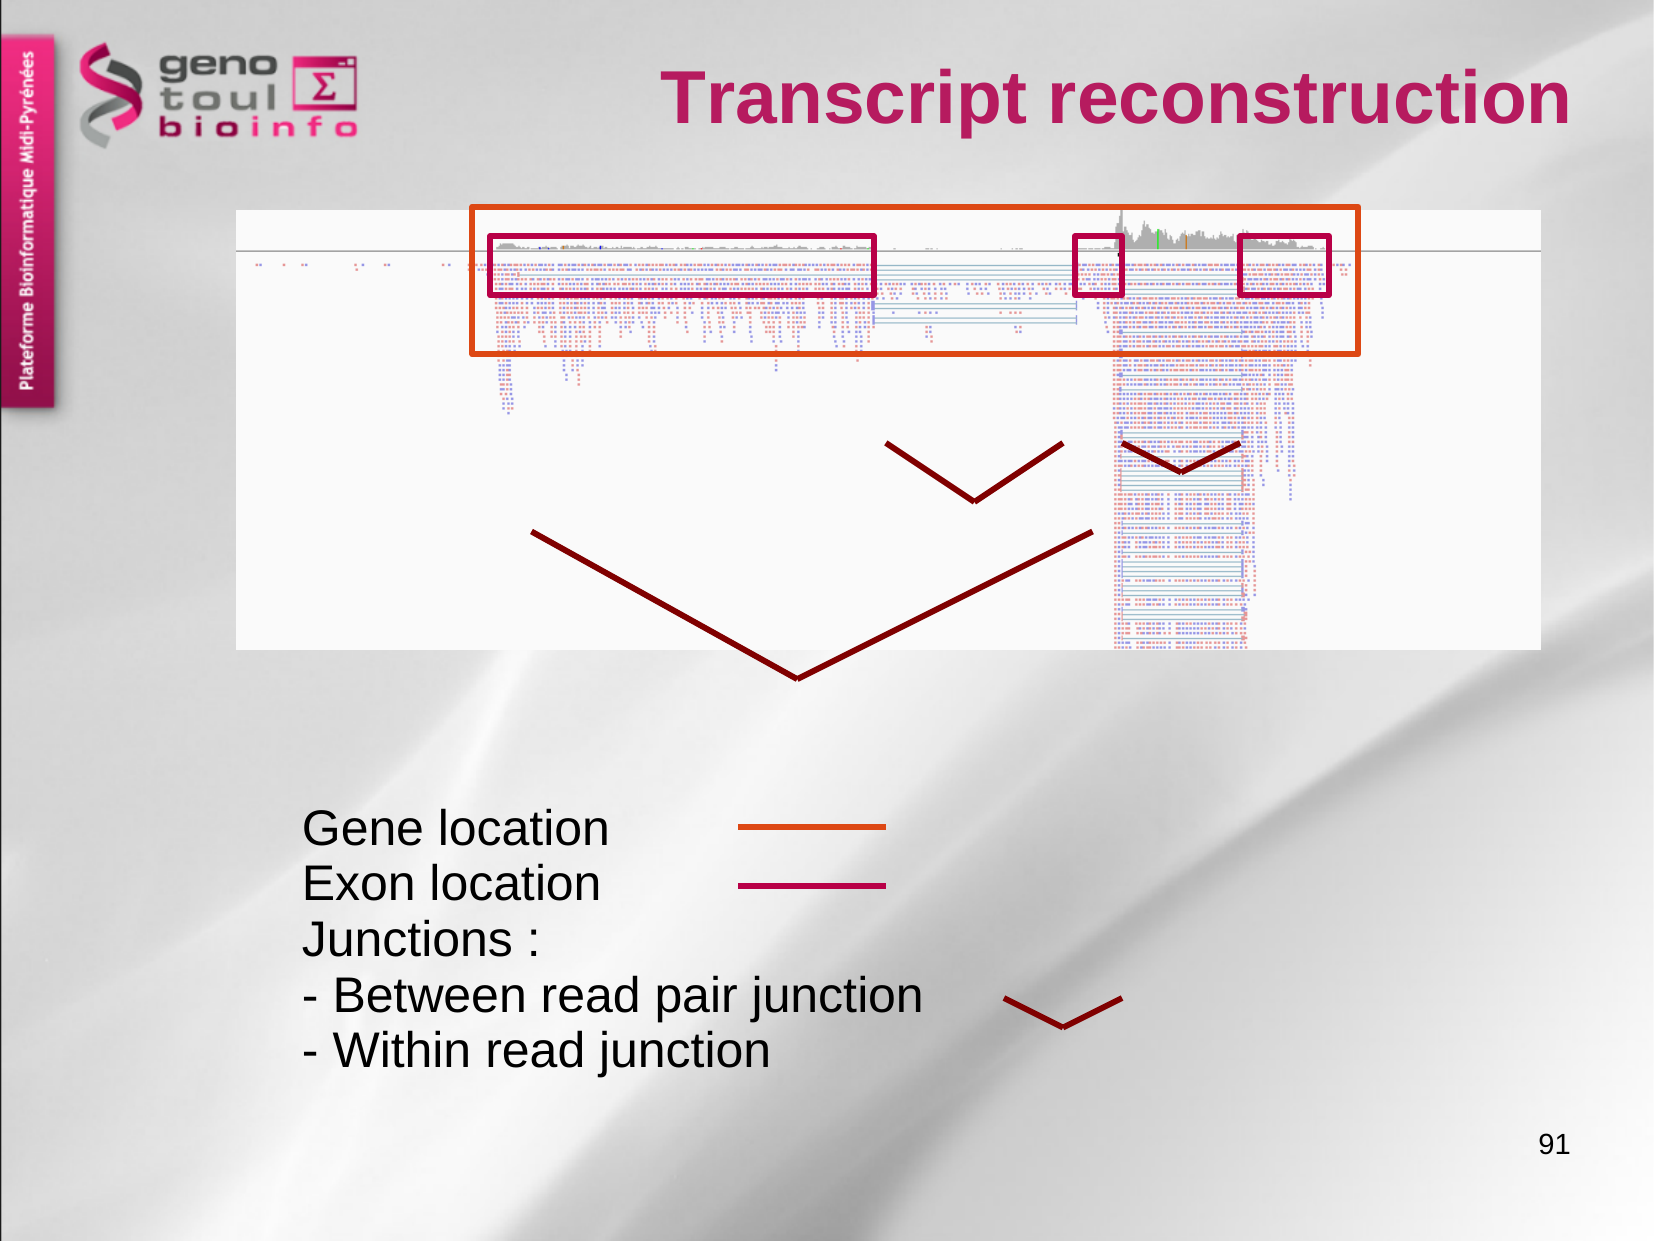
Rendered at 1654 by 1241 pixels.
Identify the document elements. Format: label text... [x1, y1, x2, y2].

text_box Gene location Exon location Junctions : - Between read pair junction - Within read junction [287, 792, 1123, 1146]
picture [0, 0, 1654, 1241]
title Transcript reconstruction [88, 29, 1574, 175]
